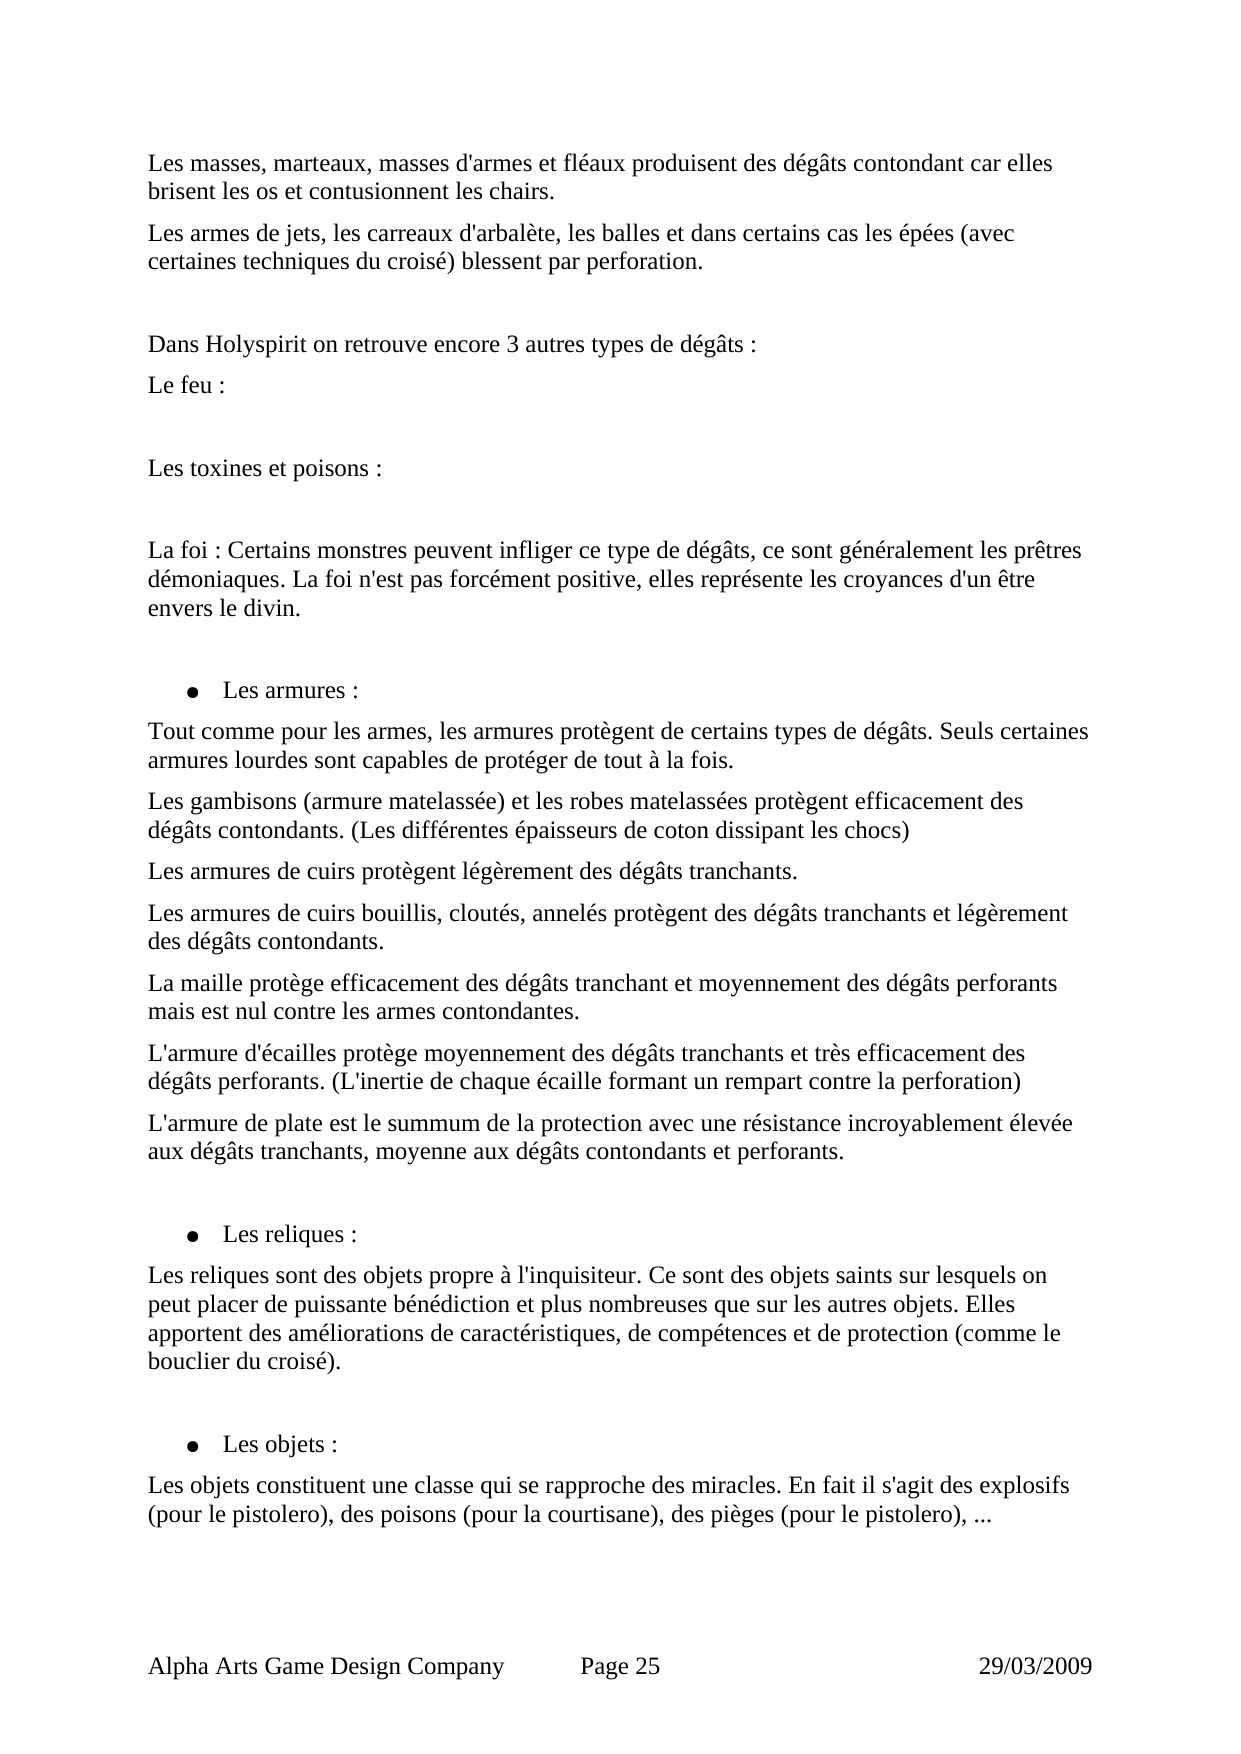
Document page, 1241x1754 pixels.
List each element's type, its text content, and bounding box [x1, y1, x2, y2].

text Les gambisons (armure matelassée) et les robes matelassées protègent efficacement des dégâts contondants. (Les différentes épaisseurs de coton dissipant les chocs) [148, 786, 1092, 844]
text Les toxines et poisons : [148, 453, 1092, 481]
text La maille protège efficacement des dégâts tranchant et moyennement des dégâts perforants mais est nul contre les armes contondantes. [148, 968, 1092, 1025]
text Les objets constituent une classe qui se rapproche des miracles. En fait il s'agit des explosifs (pour le pistolero), des poisons (pour la courtisane), des pièges (pour le pistolero), ... [148, 1470, 1092, 1528]
text Les masses, marteaux, masses d'armes et fléaux produisent des dégâts contondant car elles brisent les os et contusionnent les chairs. [148, 148, 1092, 205]
text Dans Holyspirit on retrouve encore 3 autres types de dégâts : [148, 329, 1092, 358]
text L'armure de plate est le summum de la protection avec une résistance incroyablement élevée aux dégâts tranchants, moyenne aux dégâts contondants et perforants. [148, 1108, 1092, 1165]
text Le feu : [148, 370, 1092, 399]
text Tout comme pour les armes, les armures protègent de certains types de dégâts. Seuls certaines armures lourdes sont capables de protéger de tout à la fois. [148, 716, 1092, 774]
list Les reliques : [185, 1219, 1092, 1248]
text Les armures de cuirs bouillis, cloutés, annelés protègent des dégâts tranchants et légèrement des dégâts contondants. [148, 898, 1092, 955]
text L'armure d'écailles protège moyennement des dégâts tranchants et très efficacement des dégâts perforants. (L'inertie de chaque écaille formant un rempart contre la perforation) [148, 1038, 1092, 1095]
text La foi : Certains monstres peuvent infliger ce type de dégâts, ce sont généralement les prêtres démoniaques. La foi n'est pas forcément positive, elles représente les croyances d'un être envers le divin. [148, 535, 1092, 621]
list Les armures : [185, 675, 1092, 704]
list Les objets : [185, 1429, 1092, 1458]
text Les armes de jets, les carreaux d'arbalète, les balles et dans certains cas les épées (avec certaines techniques du croisé) blessent par perforation. [148, 218, 1092, 275]
text Les reliques sont des objets propre à l'inquisiteur. Ce sont des objets saints sur lesquels on peut placer de puissante bénédiction et plus nombreuses que sur les autres objets. Elles apportent des améliorations de caractéristiques, de compétences et de protection (comme le bouclier du croisé). [148, 1260, 1092, 1375]
text Les armures de cuirs protègent légèrement des dégâts tranchants. [148, 856, 1092, 885]
